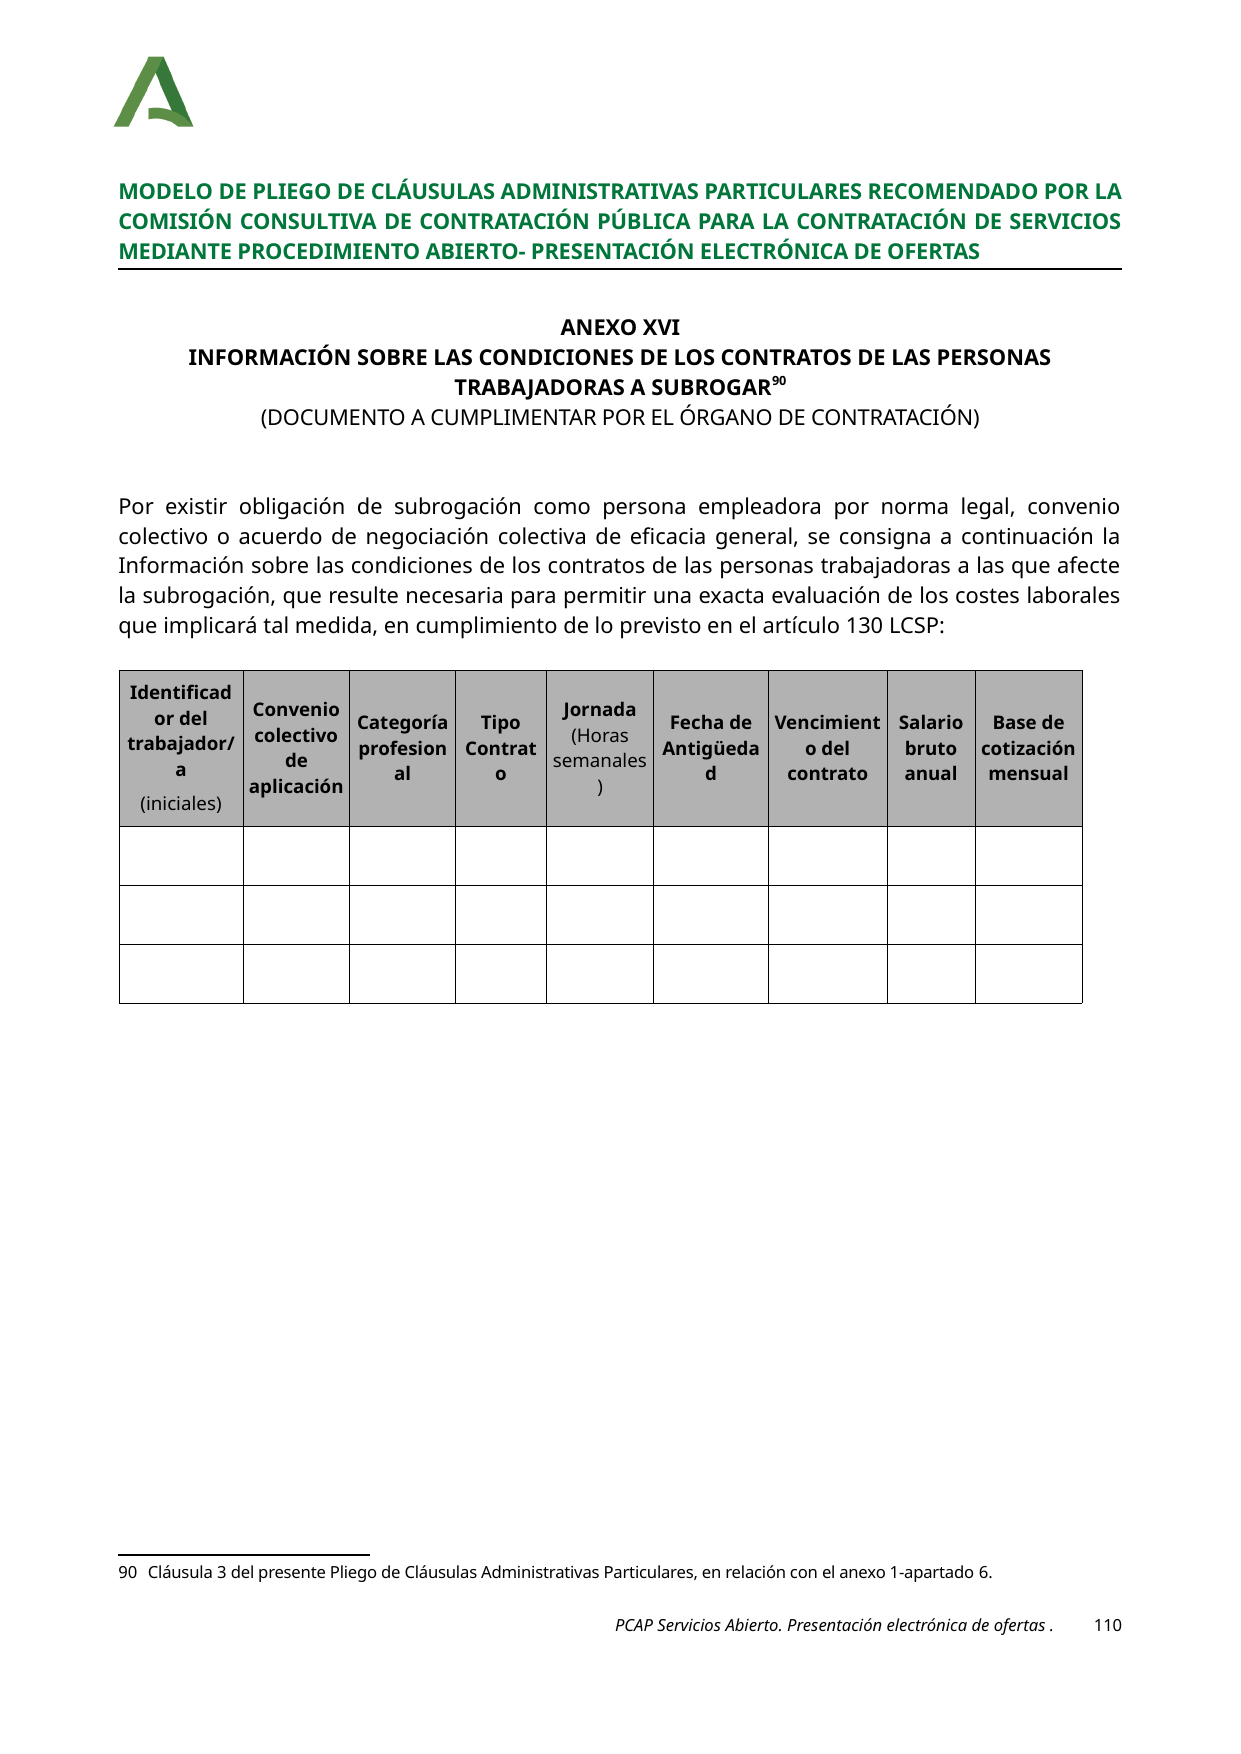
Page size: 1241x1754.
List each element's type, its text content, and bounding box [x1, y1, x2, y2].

text Por existir obligación de subrogación como persona empleadora por norma legal, convenio colectivo o acuerdo de negociación colectiva de eficacia general, se consigna a continuación la Información sobre las condiciones de los contratos de las personas trabajadoras a las que afecte la subrogación, que resulte necesaria para permitir una exacta evaluación de los costes laborales que implicará tal medida, en cumplimiento de lo previsto en el artículo 130 LCSP: [118, 491, 1122, 640]
table_header Tipo Contrato [456, 671, 546, 826]
table_cell [769, 945, 887, 1003]
table_cell [654, 886, 768, 944]
table_cell [976, 886, 1082, 944]
table_cell [120, 886, 243, 944]
table_cell [350, 827, 455, 884]
text Cláusula 3 del presente Pliego de Cláusulas Administrativas Particulares, en relación con el anexo 1-apartado 6. [118, 1561, 1122, 1584]
table_cell [976, 827, 1082, 884]
table_cell [654, 827, 768, 884]
text INFORMACIÓN SOBRE LAS CONDICIONES DE LOS CONTRATOS DE LAS PERSONAS TRABAJADORAS A SUBROGAR [118, 342, 1122, 402]
table_cell [244, 886, 349, 944]
table_cell [547, 945, 653, 1003]
table_header Identificador del trabajador/a (iniciales) [120, 671, 243, 826]
table_cell [244, 945, 349, 1003]
picture [109, 52, 198, 131]
table_cell [456, 886, 546, 944]
table_cell [769, 886, 887, 944]
table_cell [350, 886, 455, 944]
table_cell [120, 827, 243, 884]
table_cell [654, 945, 768, 1003]
table_cell [547, 886, 653, 944]
table_cell [120, 945, 243, 1003]
table_cell [888, 945, 975, 1003]
table_cell [350, 945, 455, 1003]
table_header Base de cotización mensual [976, 671, 1082, 826]
table_cell [976, 945, 1082, 1003]
table_header Convenio colectivo de aplicación [244, 671, 349, 826]
table_header Categoría profesional [350, 671, 455, 826]
table_header Fecha de Antigüedad [654, 671, 768, 826]
table_cell [888, 827, 975, 884]
table_header Jornada (Horas semanales) [547, 671, 653, 826]
table_cell [244, 827, 349, 884]
text (DOCUMENTO A CUMPLIMENTAR POR EL ÓRGANO DE CONTRATACIÓN) [118, 402, 1122, 431]
table_cell [547, 827, 653, 884]
table_cell [456, 827, 546, 884]
table_cell [769, 827, 887, 884]
table_header Vencimiento del contrato [769, 671, 887, 826]
table_cell [456, 945, 546, 1003]
table_cell [888, 886, 975, 944]
text MODELO DE PLIEGO DE CLÁUSULAS ADMINISTRATIVAS PARTICULARES RECOMENDADO POR LA COMISIÓN CONSULTIVA DE CONTRATACIÓN PÚBLICA PARA LA CONTRATACIÓN DE SERVICIOS MEDIANTE PROCEDIMIENTO ABIERTO- PRESENTACIÓN ELECTRÓNICA DE OFERTAS [118, 176, 1122, 268]
text ANEXO XVI [118, 312, 1122, 342]
table_header Salario bruto anual [888, 671, 975, 826]
